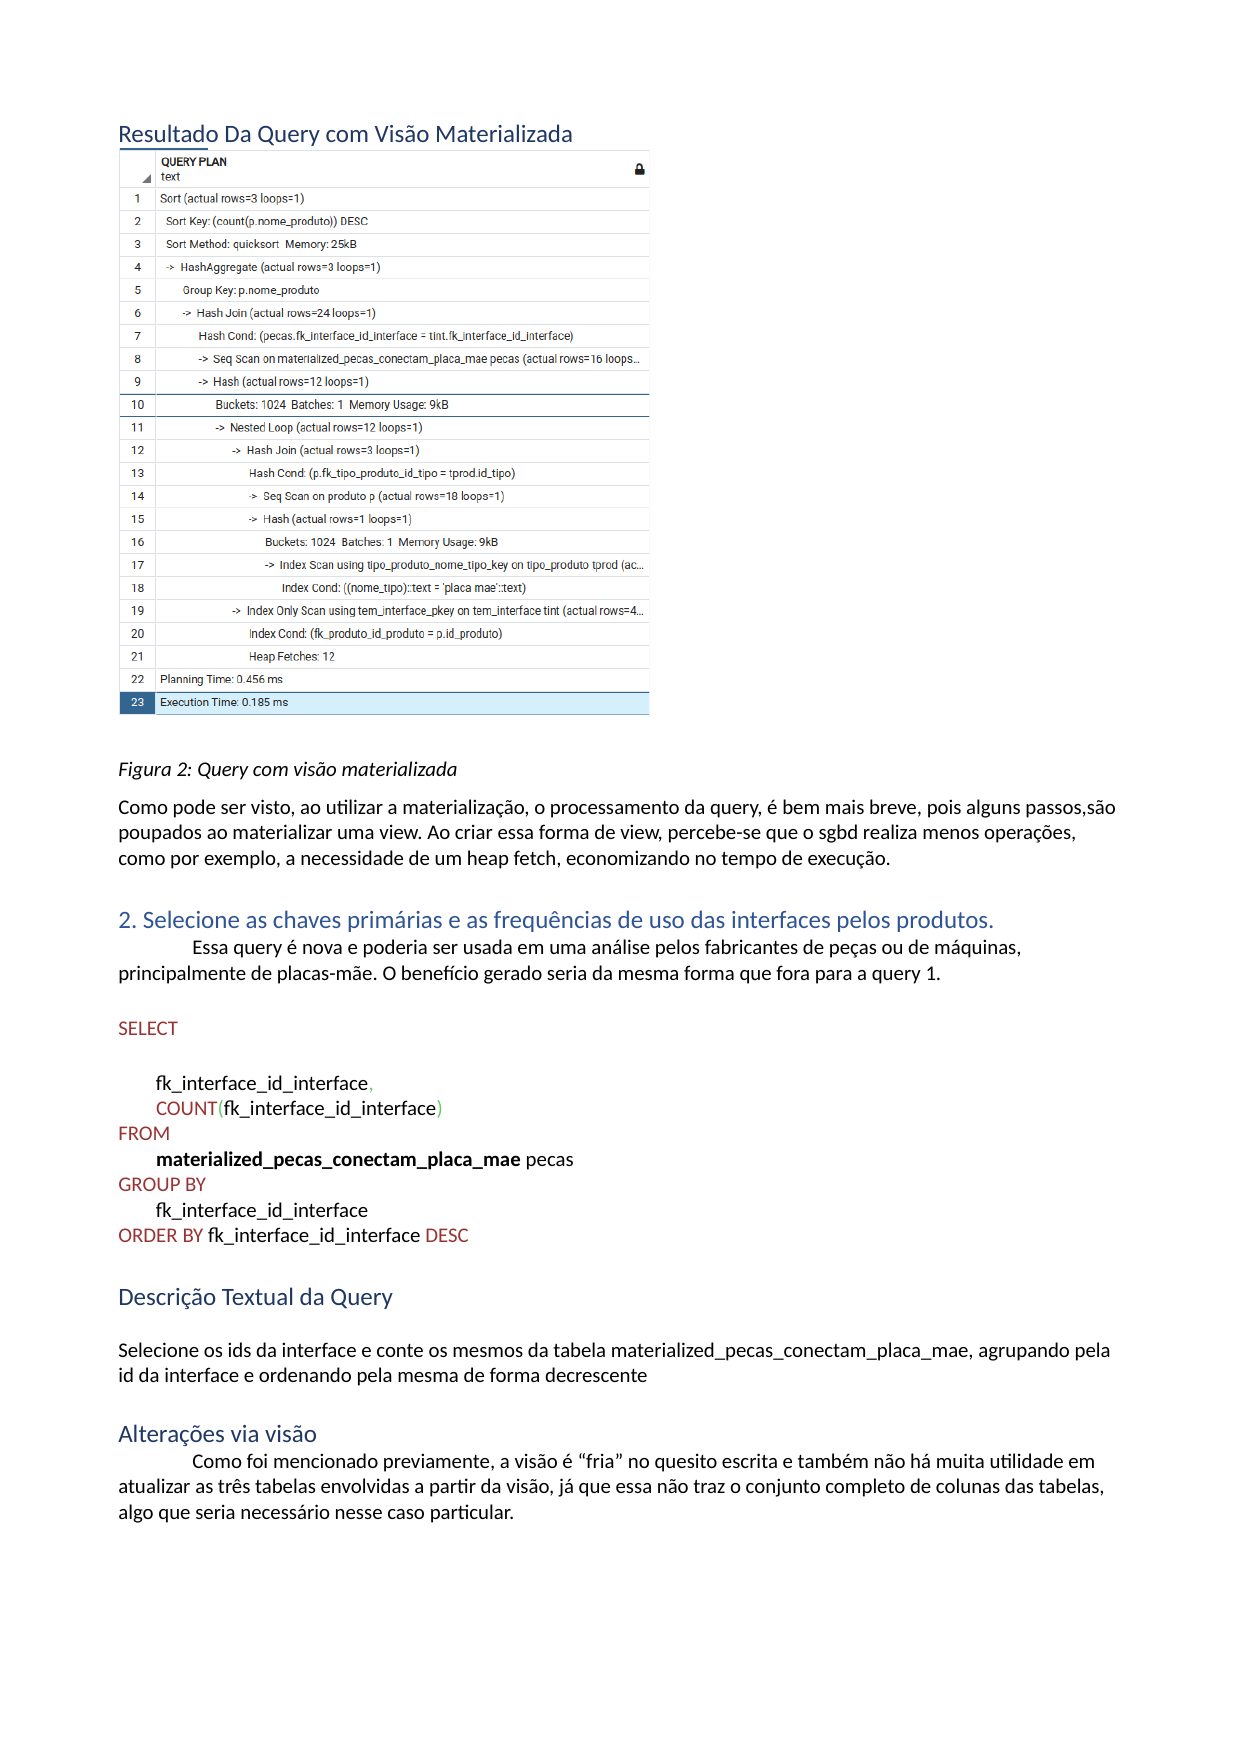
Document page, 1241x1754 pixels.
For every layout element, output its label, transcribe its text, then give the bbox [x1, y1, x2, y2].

text GROUP BY [118, 1171, 1122, 1197]
text Selecione os ids da interface e conte os mesmos da tabela materialized_pecas_conectam_placa_mae, agrupando pela id da interface e ordenando pela mesma de forma decrescente [118, 1337, 1122, 1388]
text SELECT [118, 1015, 1122, 1040]
text fk_interface_id_interface, [118, 1070, 1122, 1095]
text Como foi mencionado previamente, a visão é “fria” no quesito escrita e também não há muita utilidade em atualizar as três tabelas envolvidas a partir da visão, já que essa não traz o conjunto completo de colunas das tabelas, algo que seria necessário nesse caso particular. [118, 1448, 1122, 1524]
text fk_interface_id_interface [118, 1197, 1122, 1222]
subtitle 2. Selecione as chaves primárias e as frequências de uso das interfaces pelos produtos. [118, 904, 1122, 934]
subtitle Resultado Da Query com Visão Materializada [118, 118, 1122, 149]
subtitle Descrição Textual da Query [118, 1281, 1122, 1312]
subtitle Alterações via visão [118, 1418, 1122, 1448]
text Essa query é nova e poderia ser usada em uma análise pelos fabricantes de peças ou de máquinas, principalmente de placas-mãe. O benefício gerado seria da mesma forma que fora para a query 1. [118, 934, 1122, 985]
text ORDER BY fk_interface_id_interface DESC [118, 1222, 1122, 1248]
text COUNT(fk_interface_id_interface) [118, 1095, 1122, 1121]
text FROM [118, 1121, 1122, 1146]
text materialized_pecas_conectam_placa_mae pecas [118, 1146, 1122, 1171]
text Figura 2: Query com visão materializada [118, 756, 1122, 782]
text Como pode ser visto, ao utilizar a materialização, o processamento da query, é bem mais breve, pois alguns passos,são poupados ao materializar uma view. Ao criar essa forma de view, percebe-se que o sgbd realiza menos operações, como por exemplo, a necessidade de um heap fetch, economizando no tempo de execução. [118, 794, 1122, 870]
